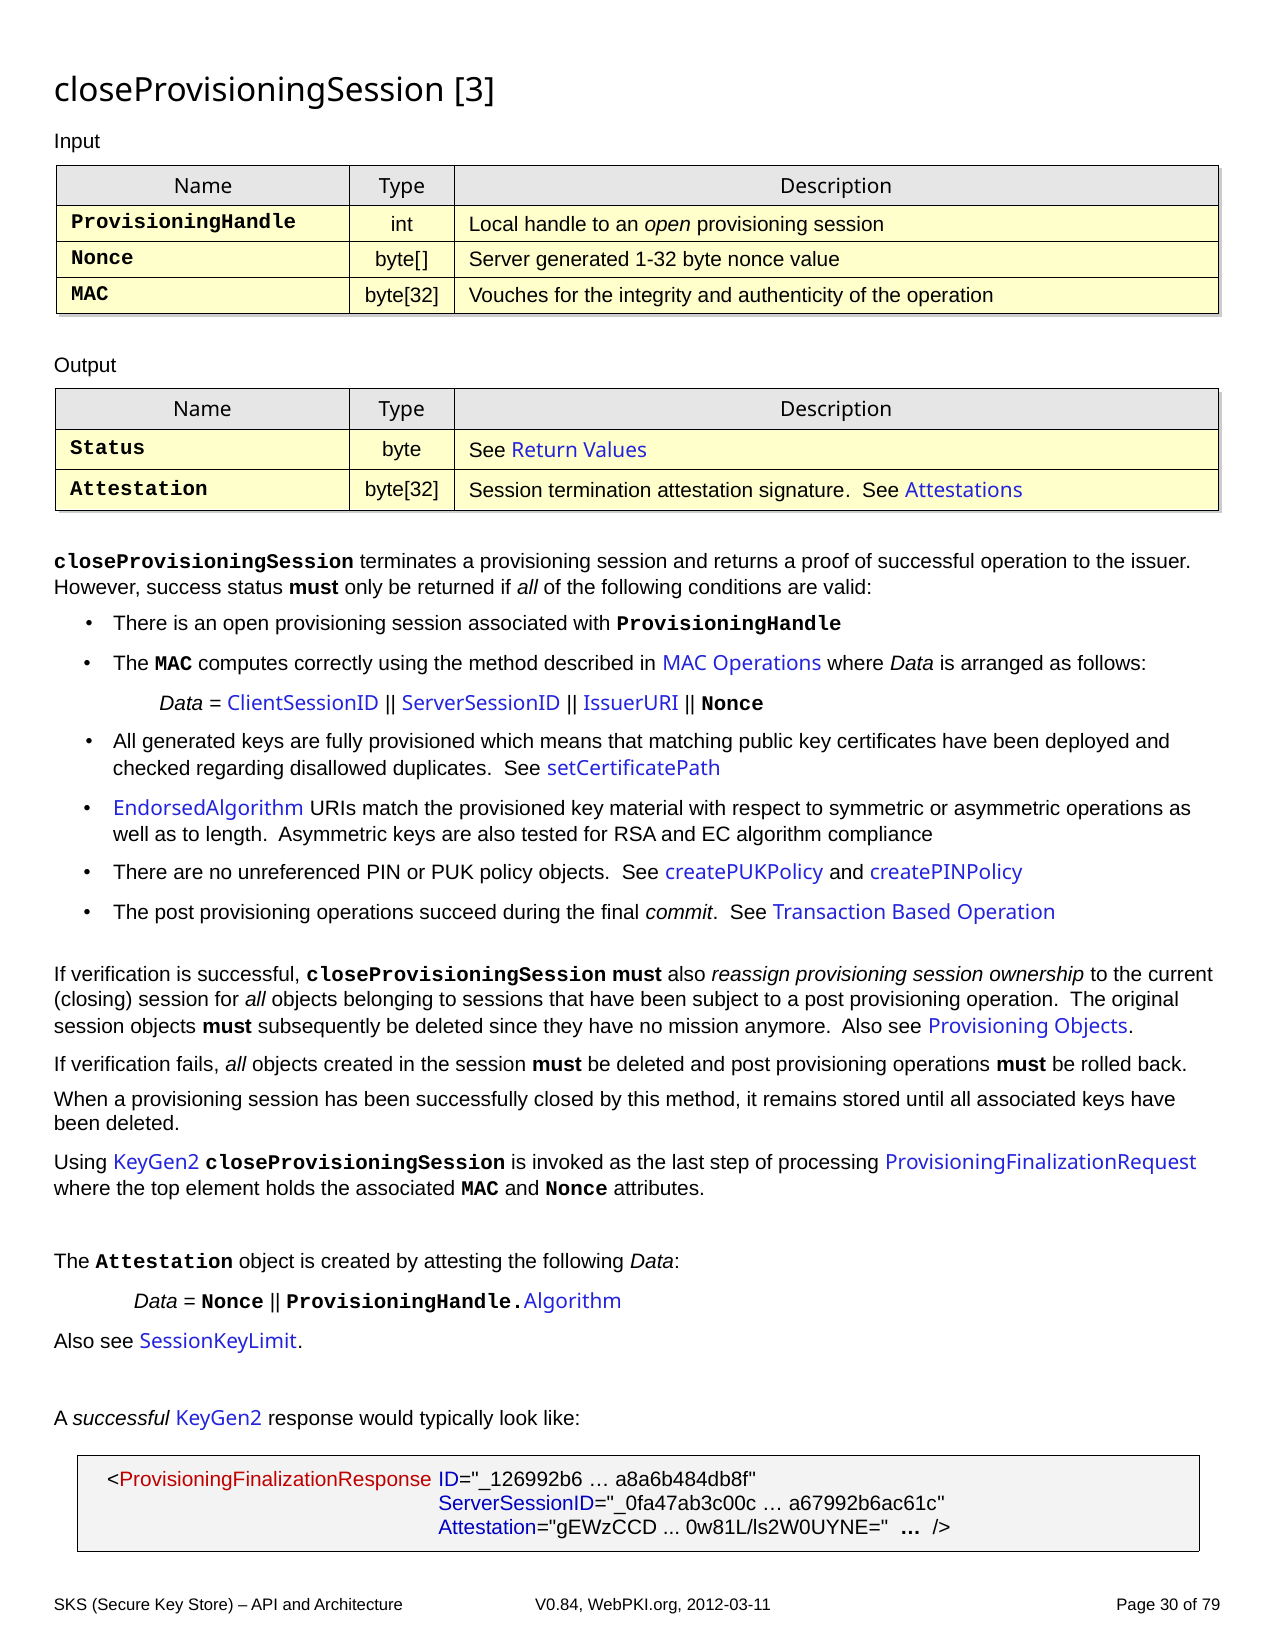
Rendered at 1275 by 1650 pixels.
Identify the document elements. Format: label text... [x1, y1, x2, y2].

table_cell Nonce [57, 242, 349, 277]
table_cell Session termination attestation signature. See Attestations [455, 470, 1218, 509]
subtitle closeProvisioningSession [3] [54, 66, 1221, 111]
table_cell Vouches for the integrity and authenticity of the operation [455, 278, 1218, 313]
table_cell Local handle to an open provisioning session [455, 206, 1218, 241]
list EndorsedAlgorithm URIs match the provisioned key material with respect to symmetric or asymmetric operations as well as to length. Asymmetric keys are also tested for RSA and EC algorithm compliance [83, 793, 1221, 845]
text The Attestation object is created by attesting the following Data: [54, 1249, 1221, 1274]
list There is an open provisioning session associated with ProvisioningHandle [85, 610, 1221, 636]
text Using KeyGen2 closeProvisioningSession is invoked as the last step of processing ProvisioningFinalizationRequest where the top element holds the associated MAC and Nonce attributes. [54, 1147, 1221, 1201]
table_cell int [350, 206, 454, 241]
text A successful KeyGen2 response would typically look like: [54, 1403, 1221, 1431]
text If verification fails, all objects created in the session must be deleted and post provisioning operations must be rolled back. [54, 1051, 1221, 1075]
text Also see SessionKeyLimit. [54, 1327, 1221, 1355]
table_header Type [350, 389, 454, 429]
text If verification is successful, closeProvisioningSession must also reassign provisioning session ownership to the current (closing) session for all objects belonging to sessions that have been subject to a post provisioning operation. The original session objects must subsequently be deleted since they have no mission anymore. Also see Provisioning Objects. [54, 961, 1221, 1040]
list The MAC computes correctly using the method described in MAC Operations where Data is arranged as follows: [83, 648, 1221, 677]
table_cell ProvisioningHandle [57, 206, 349, 241]
table_header <ProvisioningFinalizationResponse ID="_126992b6 … a8a6b484db8f" ServerSessionID="_0fa47ab3c00c … a67992b6ac61c" Attestation="gEWzCCD ... 0w81L/ls2W0UYNE=" … /> [78, 1456, 1199, 1551]
list All generated keys are fully provisioned which means that matching public key certificates have been deployed and checked regarding disallowed duplicates. See setCertificatePath [85, 729, 1221, 781]
table_cell See Return Values [455, 430, 1218, 469]
table_cell byte [350, 430, 454, 469]
table_cell byte[ ] [350, 242, 454, 277]
table_cell byte[32] [350, 470, 454, 509]
table_cell byte⁮[32] [350, 278, 454, 313]
table_header Name [56, 389, 349, 429]
table_header Description [455, 389, 1218, 429]
list Data = ClientSessionID || ServerSessionID || IssuerURI || Nonce [83, 688, 1221, 717]
text Output [54, 352, 1221, 376]
table_header Name [57, 166, 349, 205]
text closeProvisioningSession terminates a provisioning session and returns a proof of successful operation to the issuer. However, success status must only be returned if all of the following conditions are valid: [54, 549, 1221, 599]
table_cell Attestation [56, 470, 349, 509]
text Input [54, 129, 1221, 153]
list There are no unreferenced PIN or PUK policy objects. See createPUKPolicy and createPINPolicy [83, 857, 1221, 886]
table_cell MAC [57, 278, 349, 313]
table_cell Status [56, 430, 349, 469]
text When a provisioning session has been successfully closed by this method, it remains stored until all associated keys have been deleted. [54, 1087, 1221, 1135]
list The post provisioning operations succeed during the final commit. See Transaction Based Operation [83, 897, 1221, 926]
table_header Description [455, 166, 1218, 205]
text Data = Nonce || ProvisioningHandle.Algorithm [54, 1286, 1221, 1315]
table_header Type [350, 166, 454, 205]
table_cell Server generated 1-32 byte nonce value [455, 242, 1218, 277]
